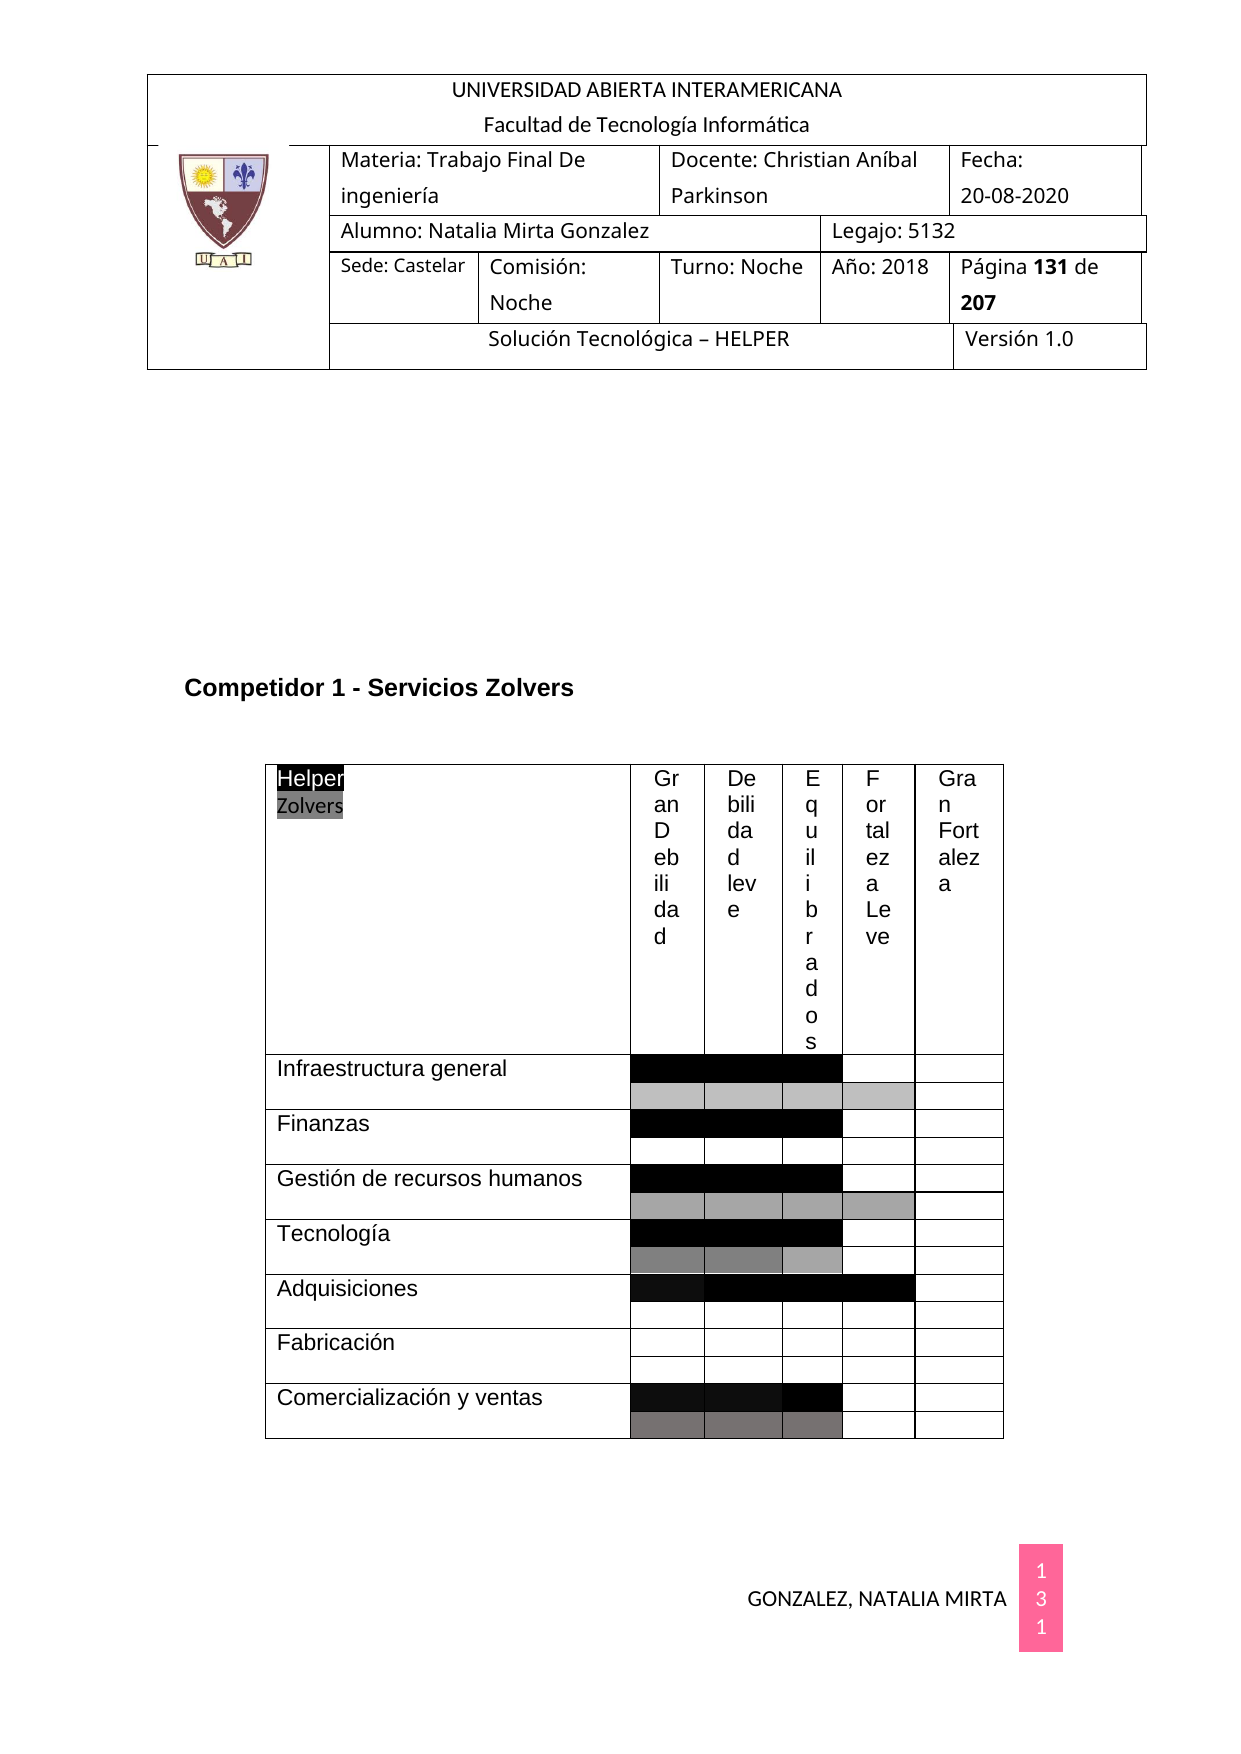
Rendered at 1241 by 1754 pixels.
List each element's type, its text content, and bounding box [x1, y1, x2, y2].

table_cell [705, 1329, 782, 1356]
table_cell [631, 1275, 704, 1301]
table_cell Tecnología [266, 1220, 630, 1246]
table_cell [916, 1055, 1003, 1082]
table_header Helper Zolvers [266, 765, 630, 1054]
table_cell [783, 1083, 842, 1109]
table_cell [705, 1220, 782, 1246]
table_cell Fabricación [266, 1329, 630, 1356]
table_cell [843, 1329, 914, 1356]
table_cell [631, 1220, 704, 1246]
table_cell [631, 1412, 704, 1438]
table_cell [783, 1412, 842, 1438]
table_cell [783, 1329, 842, 1356]
table_cell [705, 1357, 782, 1383]
table_cell [916, 1302, 1003, 1328]
table_cell [705, 1193, 782, 1219]
table_cell [843, 1302, 914, 1328]
table_cell [843, 1165, 914, 1191]
table_cell Comercialización y ventas [266, 1384, 630, 1411]
table_cell [843, 1412, 914, 1438]
table_cell [916, 1247, 1003, 1273]
table_cell [631, 1138, 704, 1164]
table_cell [783, 1384, 842, 1411]
table_cell [266, 1191, 630, 1219]
table_cell [705, 1275, 782, 1301]
table_cell Adquisiciones [266, 1275, 630, 1301]
table_cell [705, 1138, 782, 1164]
table_cell [843, 1220, 914, 1246]
table_cell Finanzas [266, 1110, 630, 1137]
table_cell [631, 1357, 704, 1383]
table_cell [705, 1055, 782, 1082]
table_cell [843, 1247, 914, 1273]
table_cell [631, 1384, 704, 1411]
table_cell [266, 1246, 630, 1273]
table_cell [843, 1193, 914, 1219]
table_cell [783, 1357, 842, 1383]
table_cell [843, 1357, 914, 1383]
table_cell [266, 1301, 630, 1328]
table_cell [783, 1275, 842, 1301]
table_cell [916, 1138, 1003, 1164]
table_cell [916, 1329, 1003, 1356]
table_cell [916, 1357, 1003, 1383]
table_cell [266, 1411, 630, 1438]
table_cell [266, 1356, 630, 1383]
text Competidor 1 - Servicios Zolvers [177, 673, 1063, 702]
table_cell [916, 1412, 1003, 1438]
table_cell [843, 1384, 914, 1411]
table_cell [783, 1055, 842, 1082]
table_cell [783, 1302, 842, 1328]
table_cell [843, 1138, 914, 1164]
table_header Gran Fortaleza [916, 765, 1003, 1054]
table_cell [916, 1384, 1003, 1411]
table_cell [916, 1193, 1003, 1219]
table_cell [916, 1110, 1003, 1137]
table_cell [843, 1275, 914, 1301]
table_cell [916, 1220, 1003, 1246]
table_cell [705, 1384, 782, 1411]
table_cell [916, 1083, 1003, 1109]
table_header Equilibrados [783, 765, 842, 1054]
table_header Debilidad leve [705, 765, 782, 1054]
table_header Gran Debilidad [631, 765, 704, 1054]
table_cell [705, 1247, 782, 1273]
table_cell [916, 1165, 1003, 1191]
table_cell [783, 1110, 842, 1137]
table_cell [631, 1055, 704, 1082]
table_cell [783, 1247, 842, 1273]
table_cell [843, 1055, 914, 1082]
table_cell [783, 1220, 842, 1246]
table_cell [705, 1110, 782, 1137]
table_cell [631, 1247, 704, 1273]
table_cell [631, 1329, 704, 1356]
table_cell Infraestructura general [266, 1055, 630, 1082]
table_cell [705, 1083, 782, 1109]
table_cell [843, 1110, 914, 1137]
table_cell [266, 1137, 630, 1164]
table_cell [783, 1138, 842, 1164]
table_cell [705, 1412, 782, 1438]
table_cell [266, 1082, 630, 1109]
table_cell [631, 1302, 704, 1328]
table_header Fortaleza Leve [843, 765, 914, 1054]
table_cell [705, 1302, 782, 1328]
table_cell [783, 1193, 842, 1219]
table_cell [631, 1165, 704, 1191]
table_cell [705, 1165, 782, 1191]
table_cell [843, 1083, 914, 1109]
table_cell Gestión de recursos humanos [266, 1165, 630, 1191]
table_cell [631, 1083, 704, 1109]
table_cell [783, 1165, 842, 1191]
table_cell [631, 1110, 704, 1137]
table_cell [631, 1193, 704, 1219]
table_cell [916, 1275, 1003, 1301]
